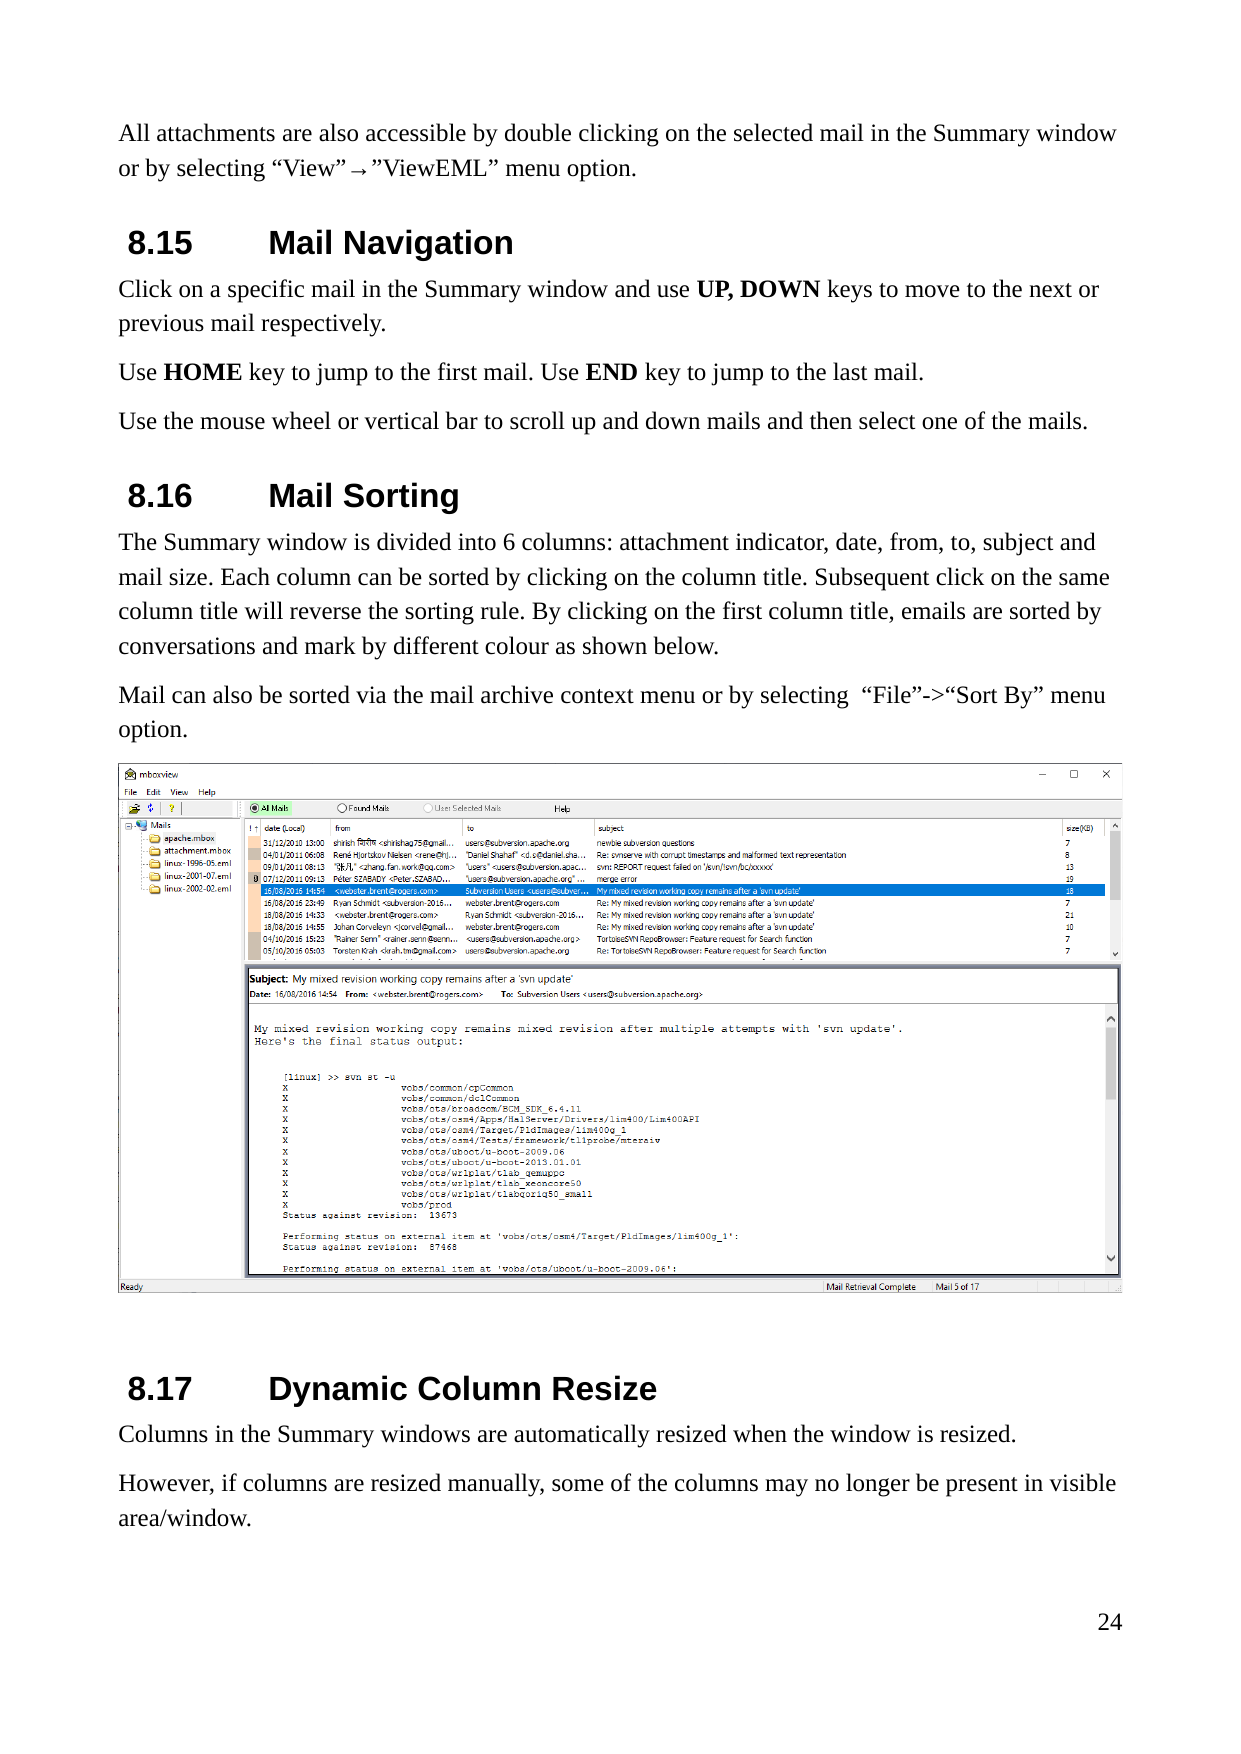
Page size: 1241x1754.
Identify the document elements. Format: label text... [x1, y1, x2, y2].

subtitle Mail Sorting [118, 476, 1122, 515]
subtitle Mail Navigation [118, 222, 1122, 261]
text Use HOME key to jump to the first mail. Use END key to jump to the last mail. [118, 357, 1122, 386]
text All attachments are also accessible by double clicking on the selected mail in the Summary window or by selecting “View”→”ViewEML” menu option. [118, 118, 1122, 181]
subtitle Dynamic Column Resize [118, 1368, 1122, 1407]
text Columns in the Summary windows are automatically resized when the window is resized. [118, 1419, 1122, 1448]
text Click on a specific mail in the Summary window and use UP, DOWN keys to move to the next or previous mail respectively. [118, 274, 1122, 337]
text Use the mouse wheel or vertical bar to scroll up and down mails and then select one of the mails. [118, 406, 1122, 435]
picture [118, 763, 1123, 1293]
text The Summary window is divided into 6 columns: attachment indicator, date, from, to, subject and mail size. Each column can be sorted by clicking on the column title. Subsequent click on the same column title will reverse the sorting rule. By clicking on the first column title, emails are sorted by conversations and mark by different colour as shown below. [118, 527, 1122, 659]
text However, if columns are resized manually, some of the columns may no longer be present in visible area/window. [118, 1468, 1122, 1532]
text Mail can also be sorted via the mail archive context menu or by selecting “File”->“Sort By” menu option. [118, 680, 1122, 743]
